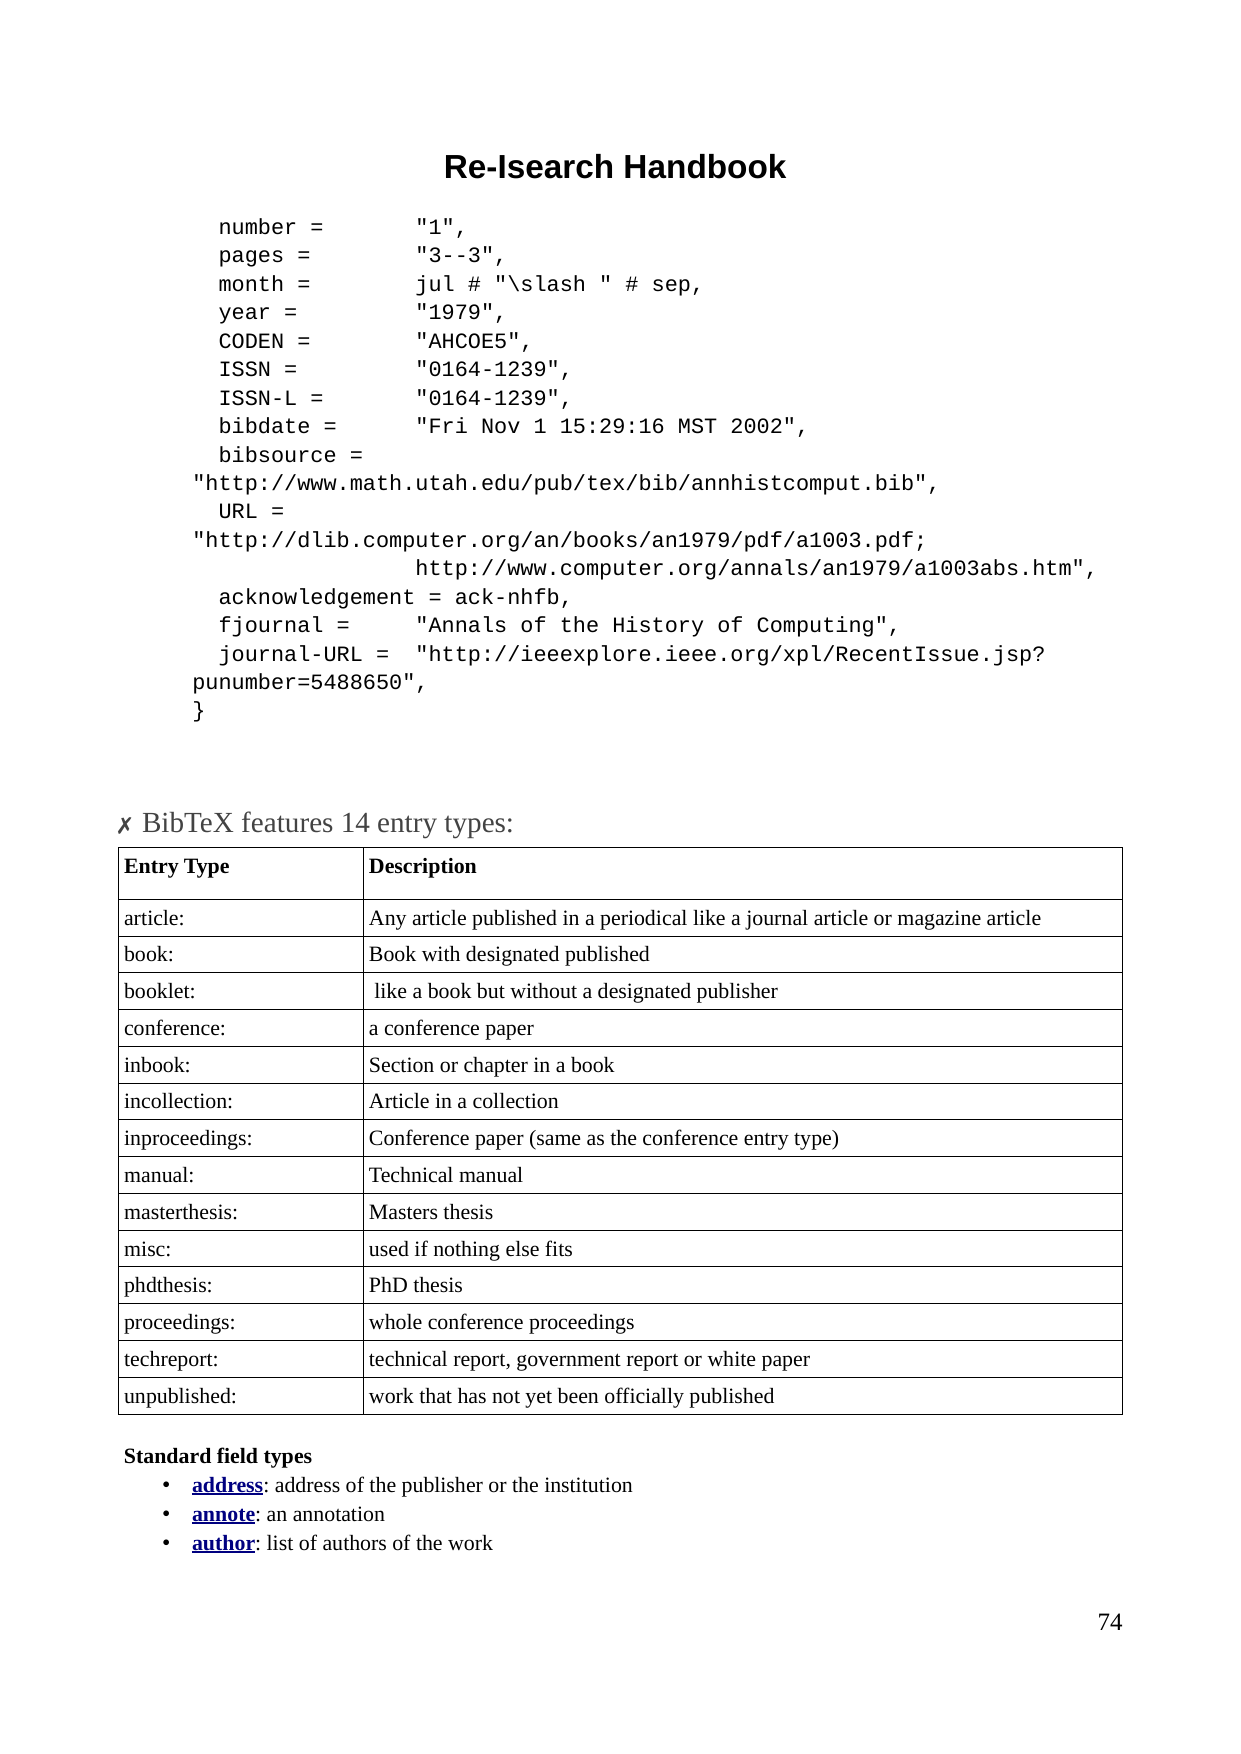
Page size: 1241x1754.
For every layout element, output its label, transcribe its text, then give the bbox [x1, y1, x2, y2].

text month = jul # "\slash " # sep, [192, 273, 1122, 298]
table_cell Article in a collection [364, 1084, 1122, 1119]
table_cell technical report, government report or white paper [364, 1341, 1122, 1377]
table_cell inbook: [119, 1047, 363, 1083]
table_cell PhD thesis [364, 1267, 1122, 1303]
text fjournal = "Annals of the History of Computing", [192, 614, 1122, 639]
list author: list of authors of the work [162, 1529, 1122, 1555]
table_cell used if nothing else fits [364, 1231, 1122, 1266]
text pages = "3--3", [192, 245, 1122, 269]
text acknowledgement = ack-nhfb, [192, 586, 1122, 611]
table_cell conference: [119, 1010, 363, 1046]
table_cell Masters thesis [364, 1194, 1122, 1230]
table_cell proceedings: [119, 1304, 363, 1340]
text number = "1", [192, 216, 1122, 241]
table_cell Conference paper (same as the conference entry type) [364, 1120, 1122, 1156]
text http://www.computer.org/annals/an1979/a1003abs.htm", [192, 557, 1122, 582]
table_cell work that has not yet been officially published [364, 1378, 1122, 1413]
table_cell Technical manual [364, 1157, 1122, 1193]
list annote: an annotation [162, 1501, 1122, 1526]
table_header Entry Type [119, 848, 363, 899]
table_cell Book with designated published [364, 937, 1122, 972]
text CODEN = "AHCOE5", [192, 330, 1122, 355]
text bibsource = "http://www.math.utah.edu/pub/tex/bib/annhistcomput.bib", [192, 444, 1122, 497]
table_cell booklet: [119, 973, 363, 1009]
list address: address of the publisher or the institution [162, 1472, 1122, 1497]
table_cell like a book but without a designated publisher [364, 973, 1122, 1009]
table_cell whole conference proceedings [364, 1304, 1122, 1340]
table_header Description [364, 848, 1122, 899]
table_cell Any article published in a periodical like a journal article or magazine article [364, 900, 1122, 936]
text bibdate = "Fri Nov 1 15:29:16 MST 2002", [192, 415, 1122, 440]
table_cell masterthesis: [119, 1194, 363, 1230]
table_cell techreport: [119, 1341, 363, 1377]
table_cell book: [119, 937, 363, 972]
text } [192, 700, 1122, 724]
table_cell inproceedings: [119, 1120, 363, 1156]
text journal-URL = "http://ieeexplore.ieee.org/xpl/RecentIssue.jsp?punumber=5488650", [192, 643, 1122, 696]
text URL = "http://dlib.computer.org/an/books/an1979/pdf/a1003.pdf; [192, 501, 1122, 554]
table_cell article: [119, 900, 363, 936]
table_cell incollection: [119, 1084, 363, 1119]
text Standard field types [118, 1443, 1122, 1468]
text ISSN = "0164-1239", [192, 358, 1122, 383]
table_cell Section or chapter in a book [364, 1047, 1122, 1083]
table_cell misc: [119, 1231, 363, 1266]
table_cell manual: [119, 1157, 363, 1193]
table_cell unpublished: [119, 1378, 363, 1413]
subtitle BibTeX features 14 entry types: [118, 805, 1122, 839]
text ISSN-L = "0164-1239", [192, 387, 1122, 412]
table_cell a conference paper [364, 1010, 1122, 1046]
text year = "1979", [192, 302, 1122, 326]
table_cell phdthesis: [119, 1267, 363, 1303]
